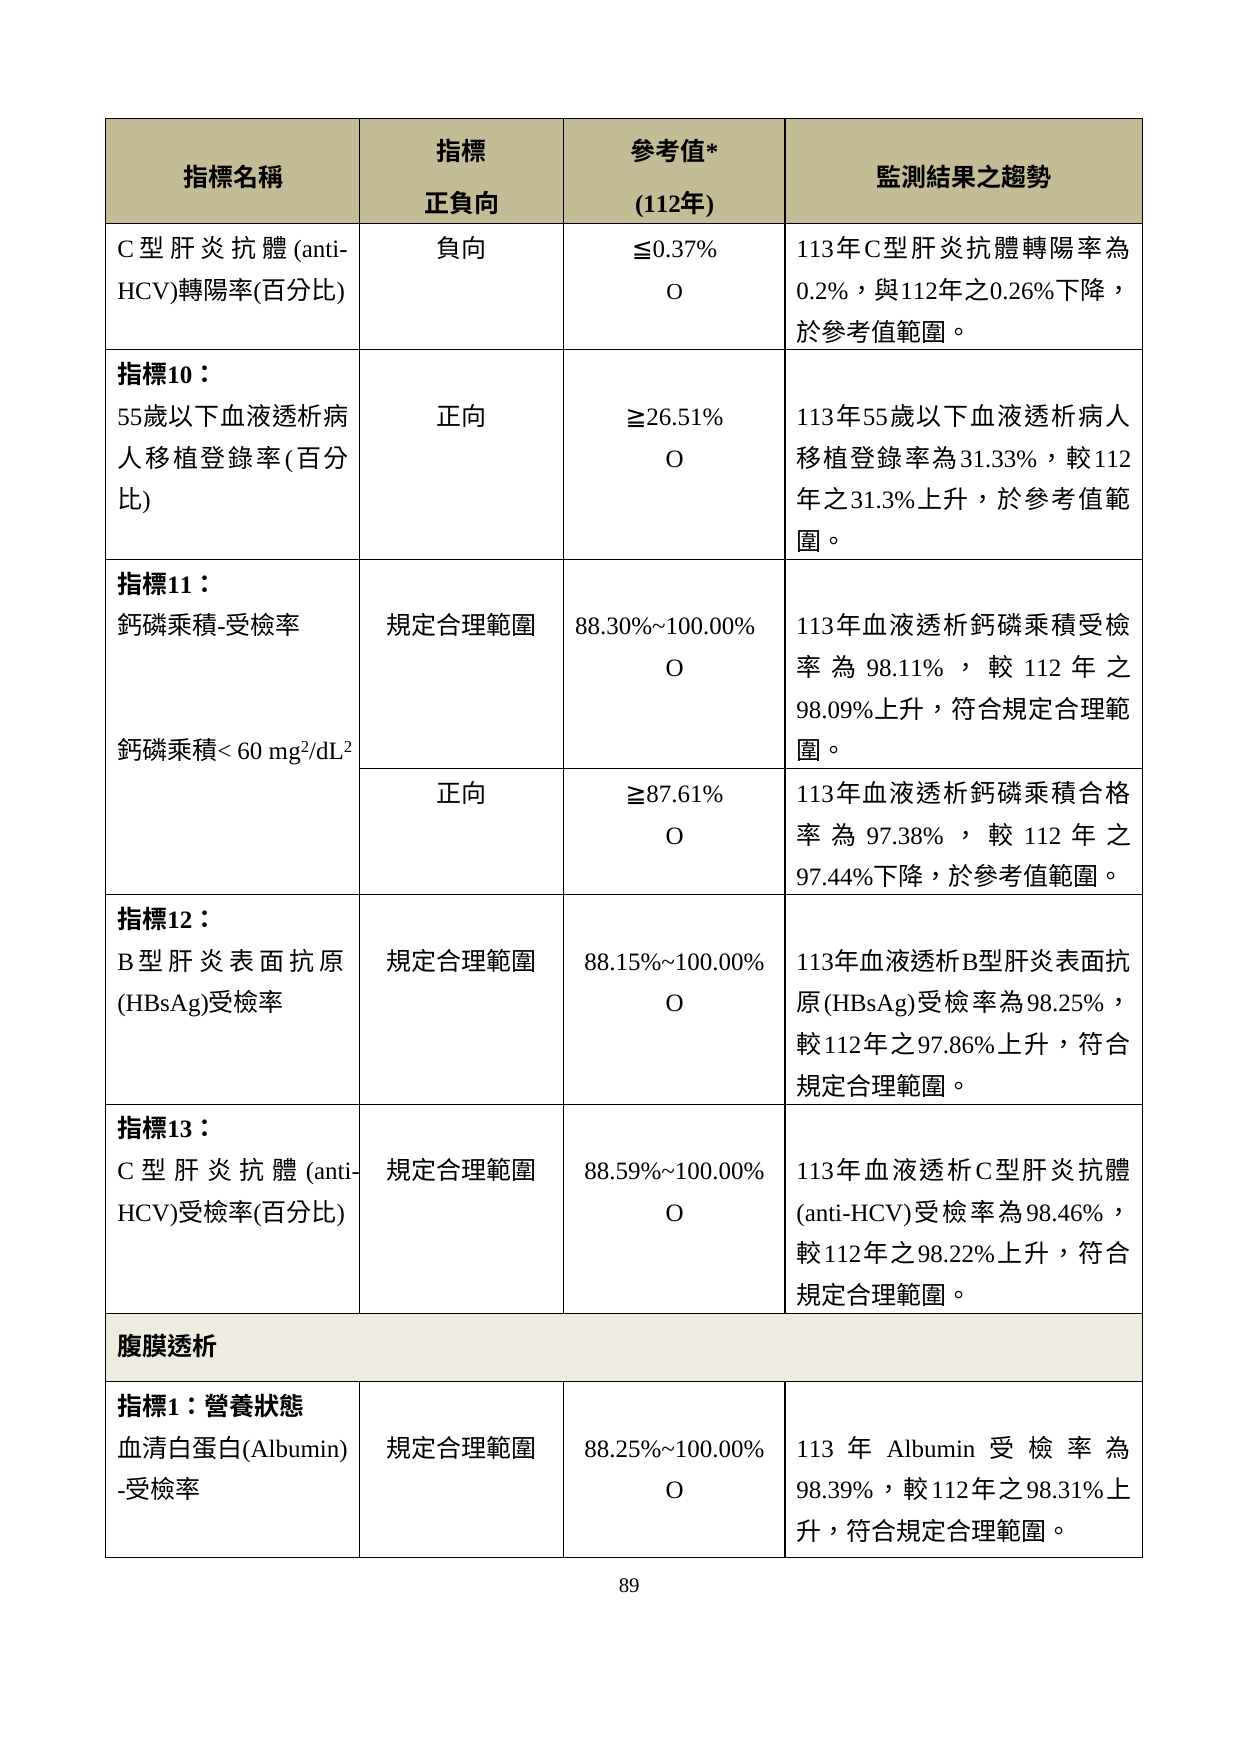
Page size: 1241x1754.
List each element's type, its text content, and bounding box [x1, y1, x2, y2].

table_cell 指標13： C型肝炎抗體(anti-HCV)受檢率(百分比) [106, 1105, 359, 1313]
table_cell 88.30%~100.00% O [564, 560, 784, 768]
table_cell 規定合理範圍 [360, 1382, 563, 1557]
table_cell ≦0.37% O [564, 224, 784, 349]
table_cell 88.15%~100.00% O [564, 895, 784, 1103]
table_cell 指標12： B型肝炎表面抗原(HBsAg)受檢率 [106, 895, 359, 1103]
table_cell 指標10： 55歲以下血液透析病人移植登錄率(百分比) [106, 350, 359, 559]
table_cell 113年血液透析鈣磷乘積受檢率為98.11%，較112年之98.09%上升，符合規定合理範圍。 [786, 560, 1142, 768]
table_cell 正向 [360, 350, 563, 559]
table_header 指標名稱 [106, 119, 359, 223]
table_cell C型肝炎抗體(anti-HCV)轉陽率(百分比) [106, 224, 359, 349]
table_cell 113年55歲以下血液透析病人移植登錄率為31.33%，較112年之31.3%上升，於參考值範圍。 [786, 350, 1142, 559]
table_cell ≧26.51% O [564, 350, 784, 559]
table_cell 88.25%~100.00% O [564, 1382, 784, 1557]
table_header 參考值* (112年) [564, 119, 784, 223]
table_cell 規定合理範圍 [360, 895, 563, 1103]
table_cell 113年血液透析C型肝炎抗體(anti-HCV)受檢率為98.46%，較112年之98.22%上升，符合規定合理範圍。 [786, 1105, 1142, 1313]
table_cell 113年血液透析B型肝炎表面抗原(HBsAg)受檢率為98.25%，較112年之97.86%上升，符合規定合理範圍。 [786, 895, 1142, 1103]
table_cell 113年血液透析鈣磷乘積合格率為97.38%，較112年之97.44%下降，於參考值範圍。 [786, 769, 1142, 894]
table_cell 88.59%~100.00% O [564, 1105, 784, 1313]
table_cell 腹膜透析 [106, 1314, 1142, 1381]
table_cell 指標1：營養狀態 血清白蛋白(Albumin) -受檢率 [106, 1382, 359, 1557]
table_header 監測結果之趨勢 [786, 119, 1142, 223]
table_cell 113年C型肝炎抗體轉陽率為0.2%，與112年之0.26%下降，於參考值範圍。 [786, 224, 1142, 349]
table_cell 規定合理範圍 [360, 1105, 563, 1313]
table_cell 指標11： 鈣磷乘積-受檢率 鈣磷乘積< 60 mg2/dL2 [106, 560, 359, 894]
table_cell ≧87.61% O [564, 769, 784, 894]
table_cell 負向 [360, 224, 563, 349]
table_cell 規定合理範圍 [360, 560, 563, 768]
table_cell 正向 [360, 769, 563, 894]
table_cell 113年Albumin受檢率為98.39%，較112年之98.31%上升，符合規定合理範圍。 [786, 1382, 1142, 1557]
table_header 指標 正負向 [360, 119, 563, 223]
